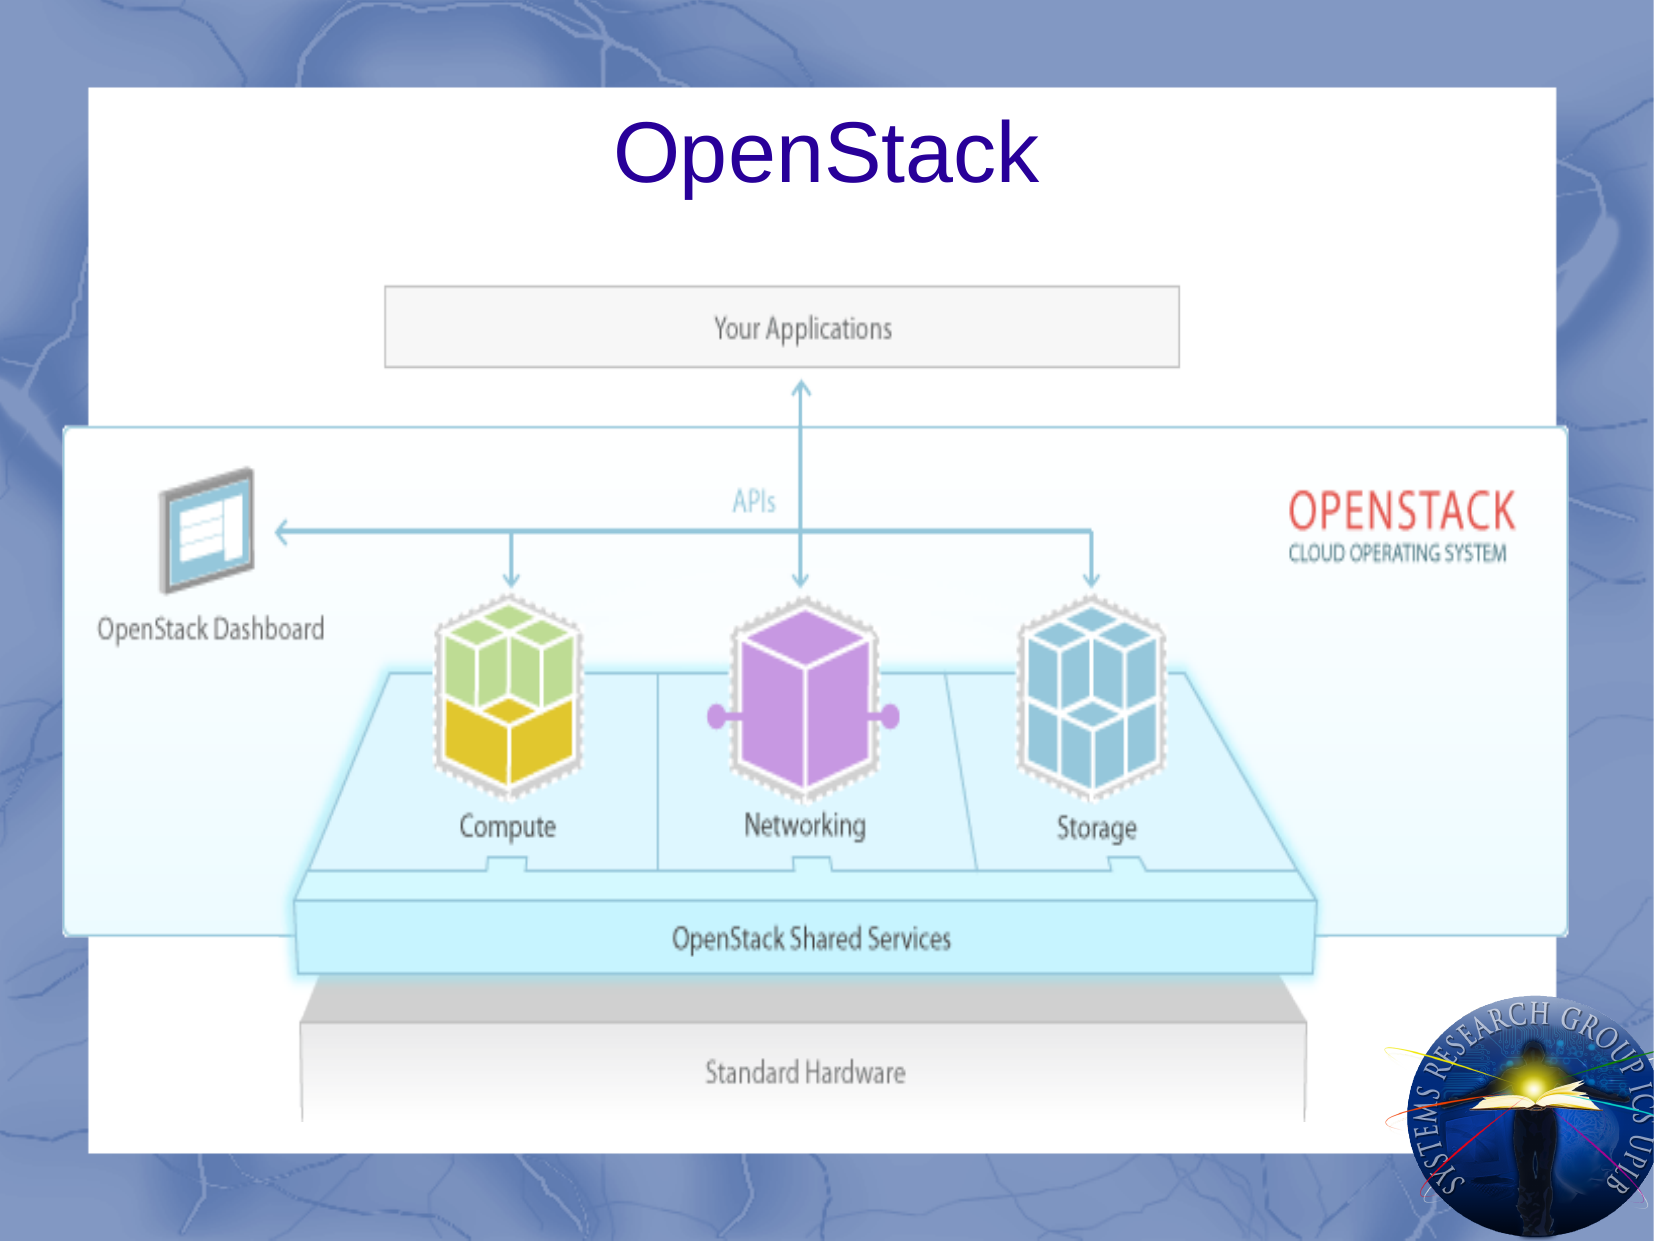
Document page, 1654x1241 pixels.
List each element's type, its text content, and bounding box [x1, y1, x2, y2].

picture [0, 0, 1654, 1241]
title OpenStack [82, 49, 1571, 257]
